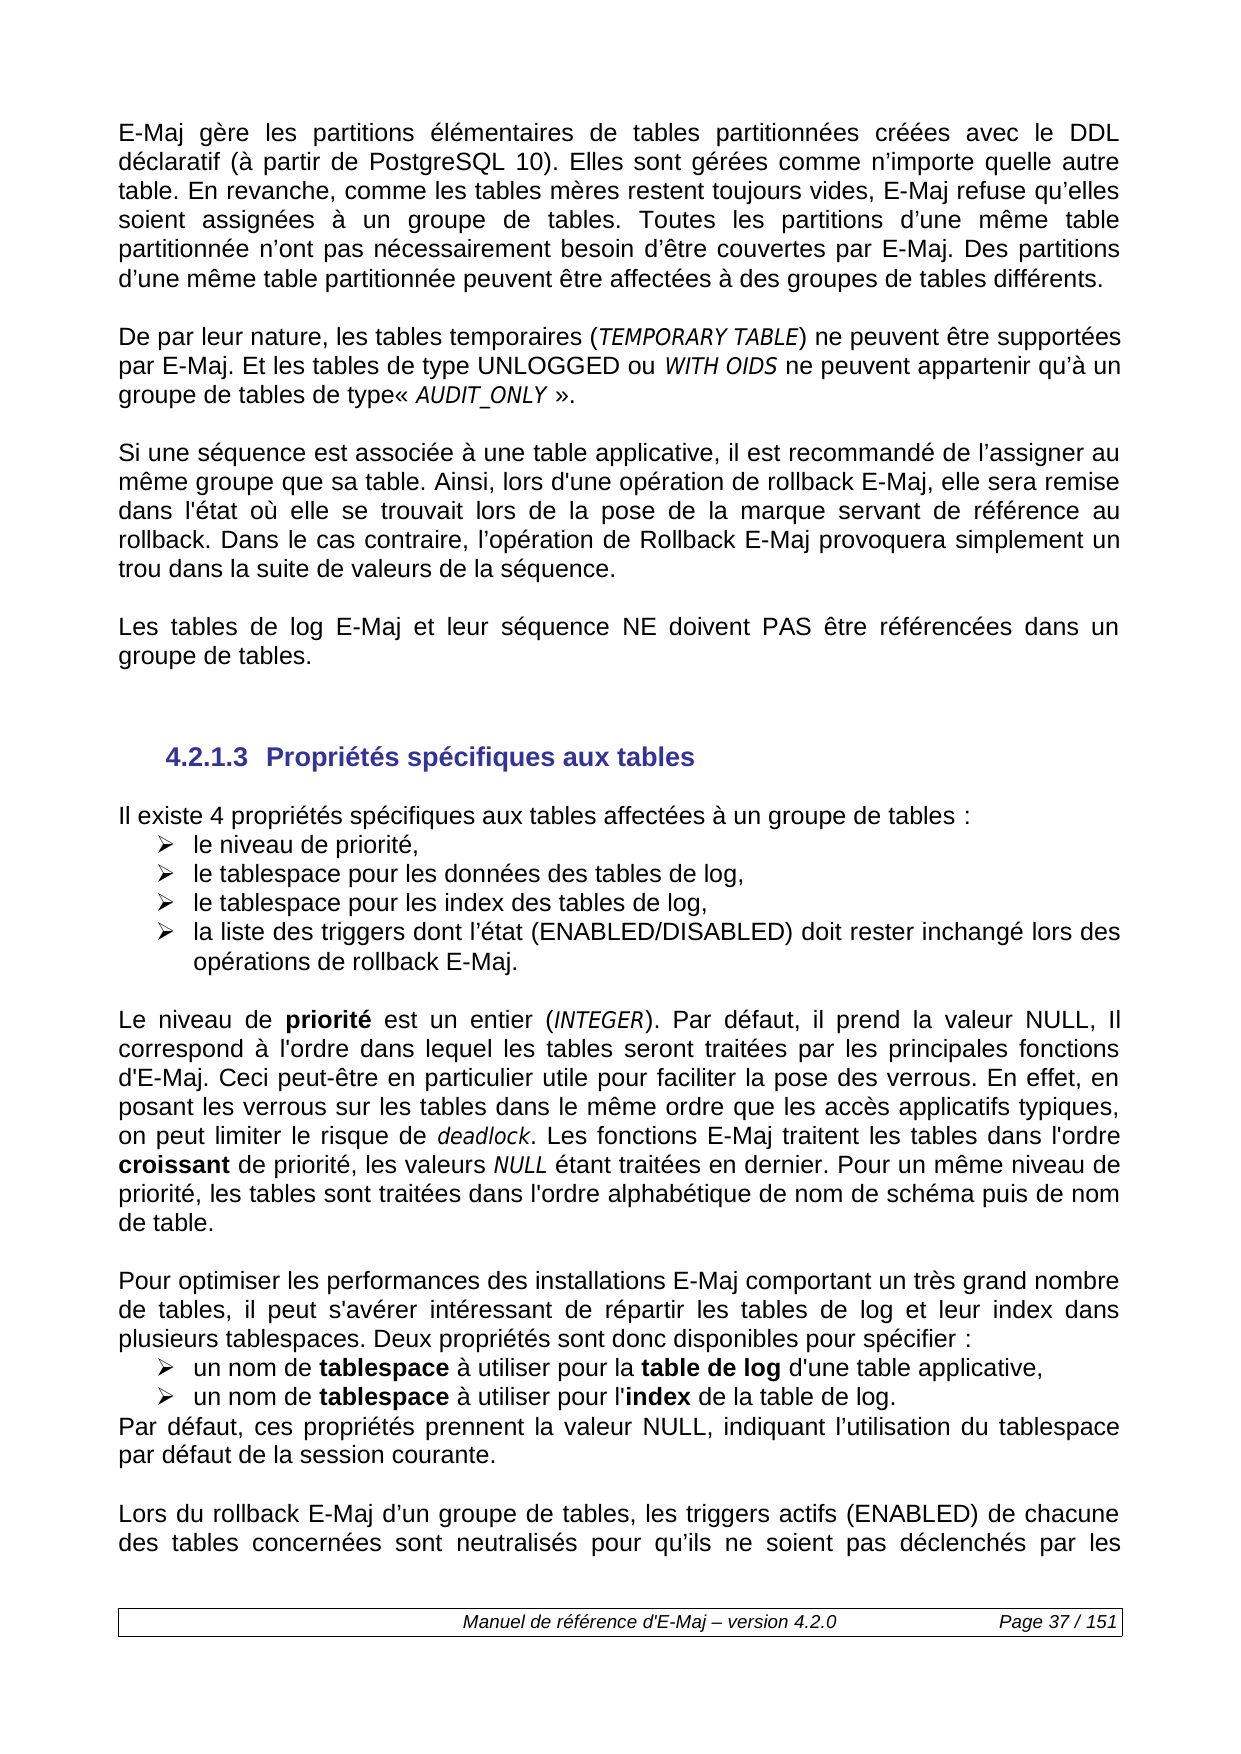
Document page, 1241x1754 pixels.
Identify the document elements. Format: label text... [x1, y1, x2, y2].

list le niveau de priorité, [156, 830, 1122, 859]
text Les tables de log E-Maj et leur séquence NE doivent PAS être référencées dans un groupe de tables. [118, 612, 1122, 670]
list un nom de tablespace à utiliser pour l'index de la table de log. [156, 1382, 1122, 1411]
list la liste des triggers dont l’état (ENABLED/DISABLED) doit rester inchangé lors des opérations de rollback E-Maj. [156, 917, 1122, 975]
list le tablespace pour les données des tables de log, [156, 859, 1122, 888]
list un nom de tablespace à utiliser pour la table de log d'une table applicative, [156, 1353, 1122, 1382]
text Pour optimiser les performances des installations E-Maj comportant un très grand nombre de tables, il peut s'avérer intéressant de répartir les tables de log et leur index dans plusieurs tablespaces. Deux propriétés sont donc disponibles pour spécifier : [118, 1266, 1122, 1353]
text Le niveau de priorité est un entier (INTEGER). Par défaut, il prend la valeur NULL, Il correspond à l'ordre dans lequel les tables seront traitées par les principales fonctions d'E-Maj. Ceci peut-être en particulier utile pour faciliter la pose des verrous. En effet, en posant les verrous sur les tables dans le même ordre que les accès applicatifs typiques, on peut limiter le risque de deadlock. Les fonctions E-Maj traitent les tables dans l'ordre croissant de priorité, les valeurs NULL étant traitées en dernier. Pour un même niveau de priorité, les tables sont traitées dans l'ordre alphabétique de nom de schéma puis de nom de table. [118, 1004, 1122, 1237]
text Si une séquence est associée à une table applicative, il est recommandé de l’assigner au même groupe que sa table. Ainsi, lors d'une opération de rollback E-Maj, elle sera remise dans l'état où elle se trouvait lors de la pose de la marque servant de référence au rollback. Dans le cas contraire, l’opération de Rollback E-Maj provoquera simplement un trou dans la suite de valeurs de la séquence. [118, 438, 1122, 583]
text De par leur nature, les tables temporaires (TEMPORARY TABLE) ne peuvent être supportées par E-Maj. Et les tables de type UNLOGGED ou WITH OIDS ne peuvent appartenir qu’à un groupe de tables de type« AUDIT_ONLY ». [118, 322, 1122, 409]
text E-Maj gère les partitions élémentaires de tables partitionnées créées avec le DDL déclaratif (à partir de PostgreSQL 10). Elles sont gérées comme n’importe quelle autre table. En revanche, comme les tables mères restent toujours vides, E-Maj refuse qu’elles soient assignées à un groupe de tables. Toutes les partitions d’une même table partitionnée n’ont pas nécessairement besoin d’être couvertes par E-Maj. Des partitions d’une même table partitionnée peuvent être affectées à des groupes de tables différents. [118, 118, 1122, 292]
text Il existe 4 propriétés spécifiques aux tables affectées à un groupe de tables : [118, 801, 1122, 830]
subtitle Propriétés spécifiques aux tables [165, 741, 1122, 772]
list le tablespace pour les index des tables de log, [156, 888, 1122, 917]
text Par défaut, ces propriétés prennent la valeur NULL, indiquant l’utilisation du tablespace par défaut de la session courante. [118, 1411, 1122, 1469]
text Lors du rollback E-Maj d’un groupe de tables, les triggers actifs (ENABLED) de chacune des tables concernées sont neutralisés pour qu’ils ne soient pas déclenchés par les [118, 1498, 1122, 1557]
